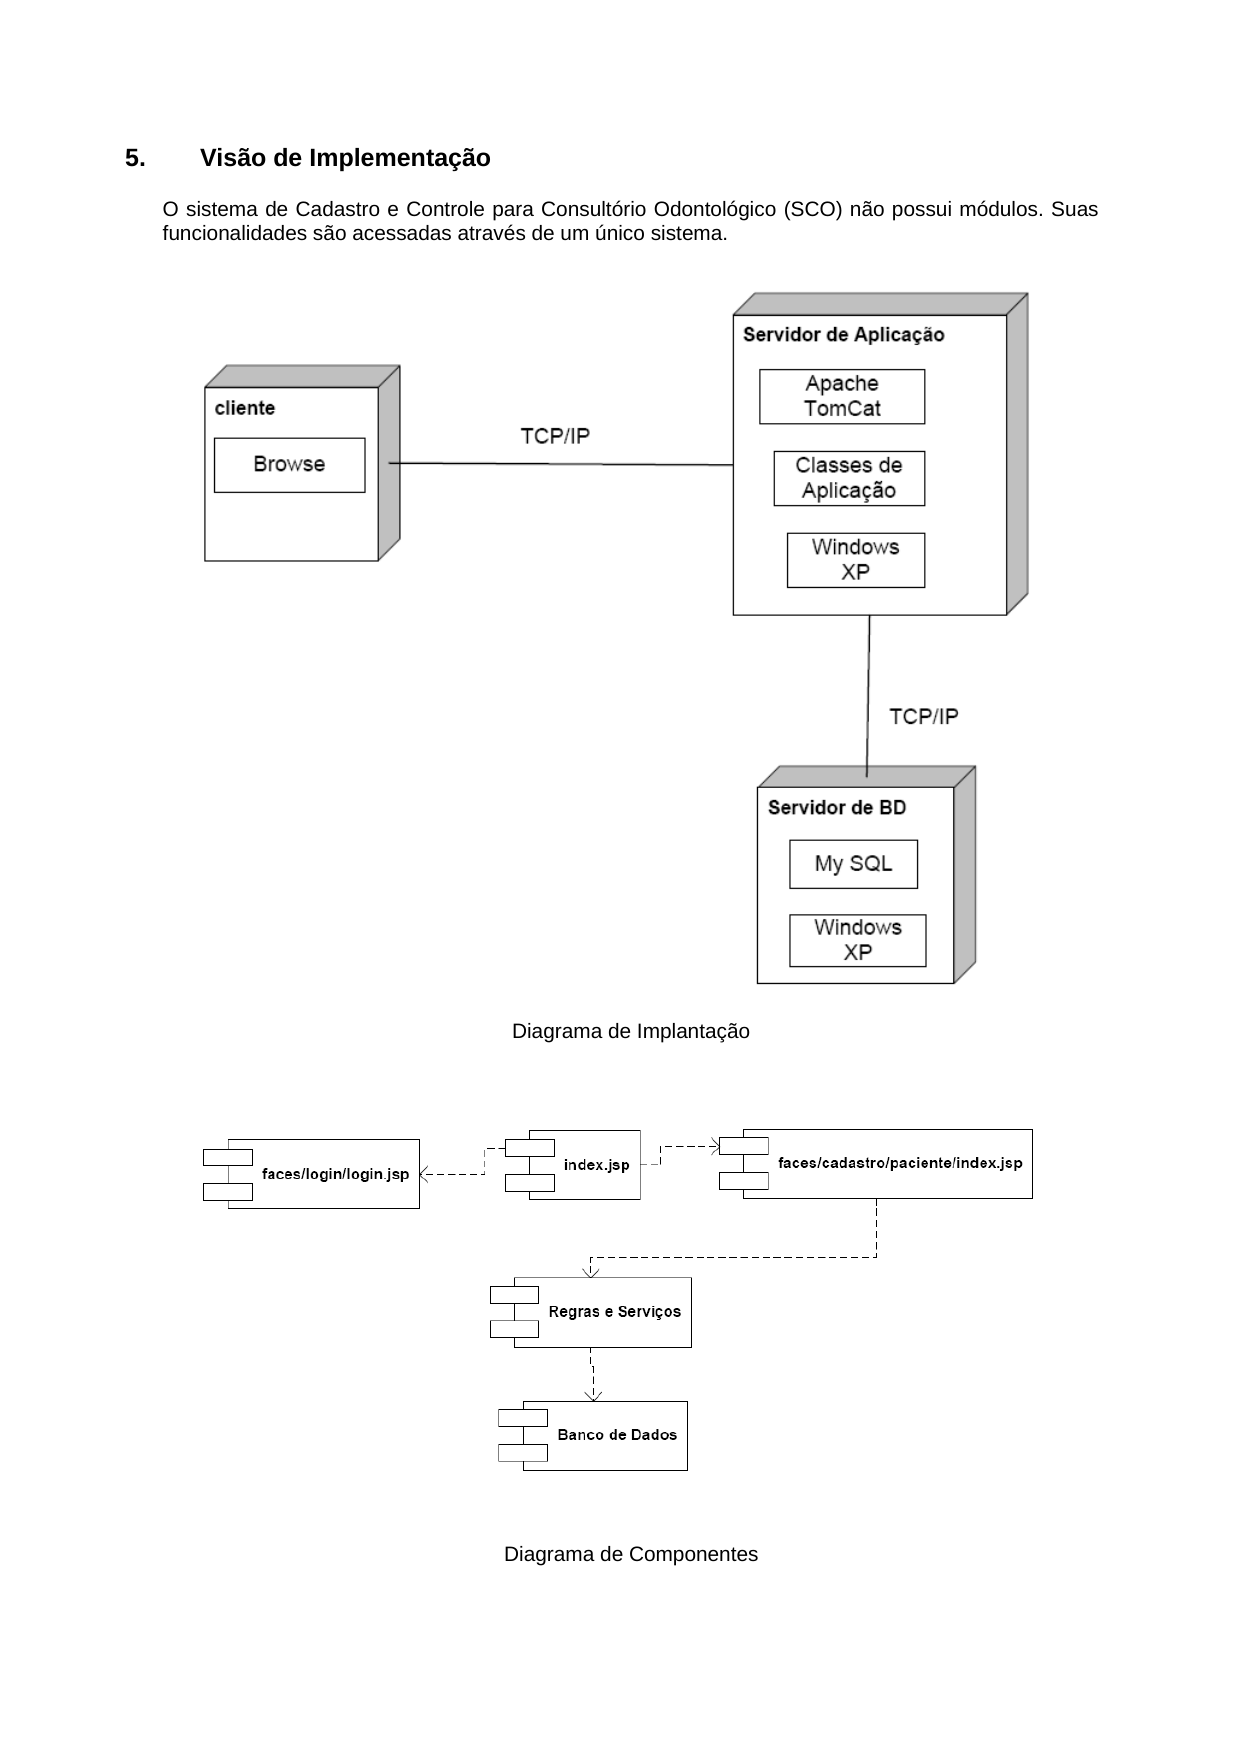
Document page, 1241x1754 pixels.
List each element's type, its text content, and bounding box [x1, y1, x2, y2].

text Diagrama de Componentes [162, 1542, 1100, 1566]
text Diagrama de Implantação [162, 1018, 1100, 1042]
picture [143, 1066, 1082, 1518]
subtitle Visão de Implementação [125, 143, 1100, 172]
text O sistema de Cadastro e Controle para Consultório Odontológico (SCO) não possui módulos. Suas funcionalidades são acessadas através de um único sistema. [162, 197, 1100, 245]
picture [143, 268, 1082, 995]
